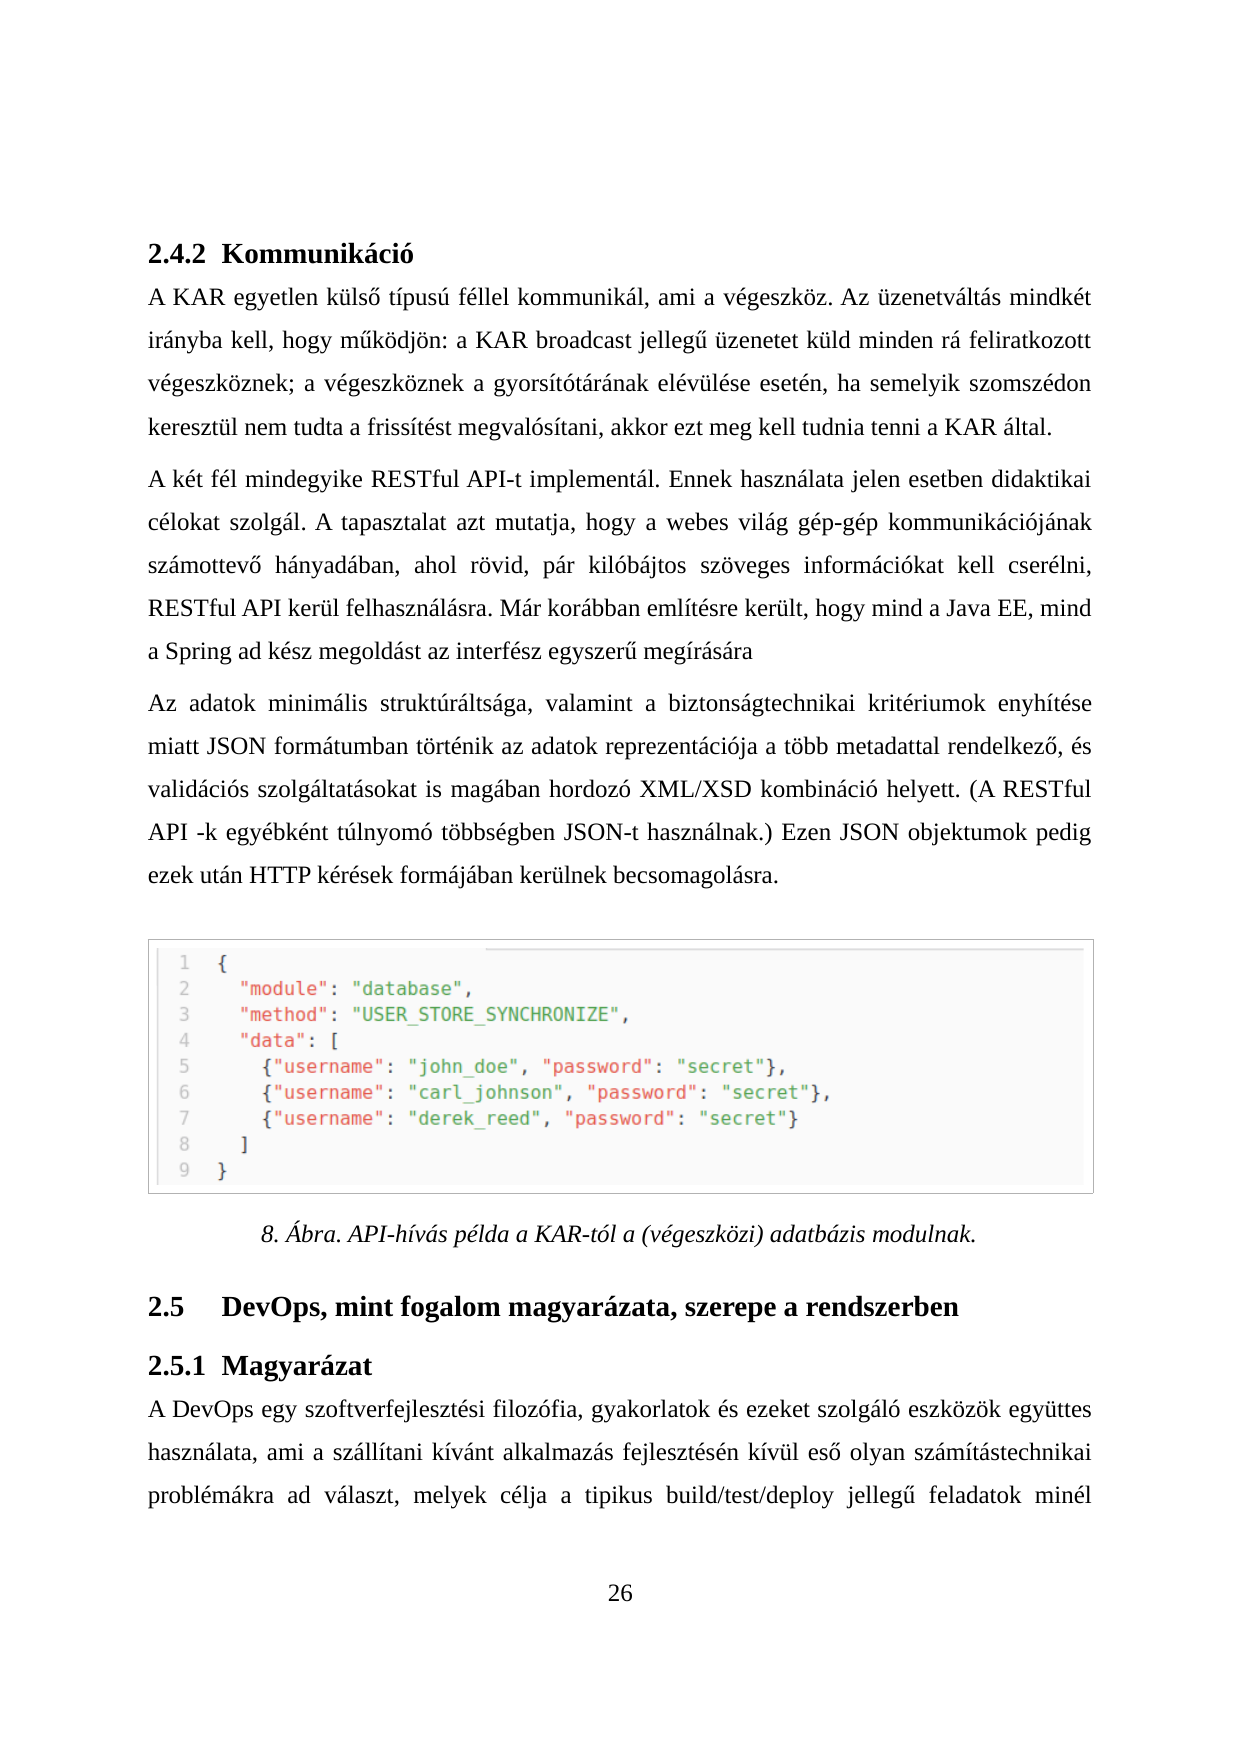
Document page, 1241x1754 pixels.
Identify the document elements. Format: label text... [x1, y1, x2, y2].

subtitle Magyarázat [148, 1348, 1093, 1382]
subtitle DevOps, mint fogalom magyarázata, szerepe a rendszerben [148, 1289, 1093, 1323]
subtitle Kommunikáció [148, 236, 1093, 270]
text [148, 927, 1093, 939]
text A KAR egyetlen külső típusú féllel kommunikál, ami a végeszköz. Az üzenetváltás mindkét irányba kell, hogy működjön: a KAR broadcast jellegű üzenetet küld minden rá feliratkozott végeszköznek; a végeszköznek a gyorsítótárának elévülése esetén, ha semelyik szomszédon keresztül nem tudta a frissítést megvalósítani, akkor ezt meg kell tudnia tenni a KAR által. [148, 282, 1093, 440]
text Az adatok minimális struktúráltsága, valamint a biztonságtechnikai kritériumok enyhítése miatt JSON formátumban történik az adatok reprezentációja a több metadattal rendelkező, és validációs szolgáltatásokat is magában hordozó XML/XSD kombináció helyett. (A RESTful API -k egyébként túlnyomó többségben JSON-t használnak.) Ezen JSON objektumok pedig ezek után HTTP kérések formájában kerülnek becsomagolásra. [148, 688, 1093, 889]
text 8. Ábra. API-hívás példa a KAR-tól a (végeszközi) adatbázis modulnak. [148, 1194, 1093, 1248]
text A két fél mindegyike RESTful API-t implementál. Ennek használata jelen esetben didaktikai célokat szolgál. A tapasztalat azt mutatja, hogy a webes világ gép-gép kommunikációjának számottevő hányadában, ahol rövid, pár kilóbájtos szöveges információkat kell cserélni, RESTful API kerül felhasználásra. Már korábban említésre került, hogy mind a Java EE, mind a Spring ad kész megoldást az interfész egyszerű megírására [148, 464, 1093, 665]
picture [156, 948, 1084, 1185]
text [149, 940, 1093, 1193]
text A DevOps egy szoftverfejlesztési filozófia, gyakorlatok és ezeket szolgáló eszközök együttes használata, ami a szállítani kívánt alkalmazás fejlesztésén kívül eső olyan számítástechnikai problémákra ad választ, melyek célja a tipikus build/test/deploy jellegű feladatok minél [148, 1394, 1093, 1509]
